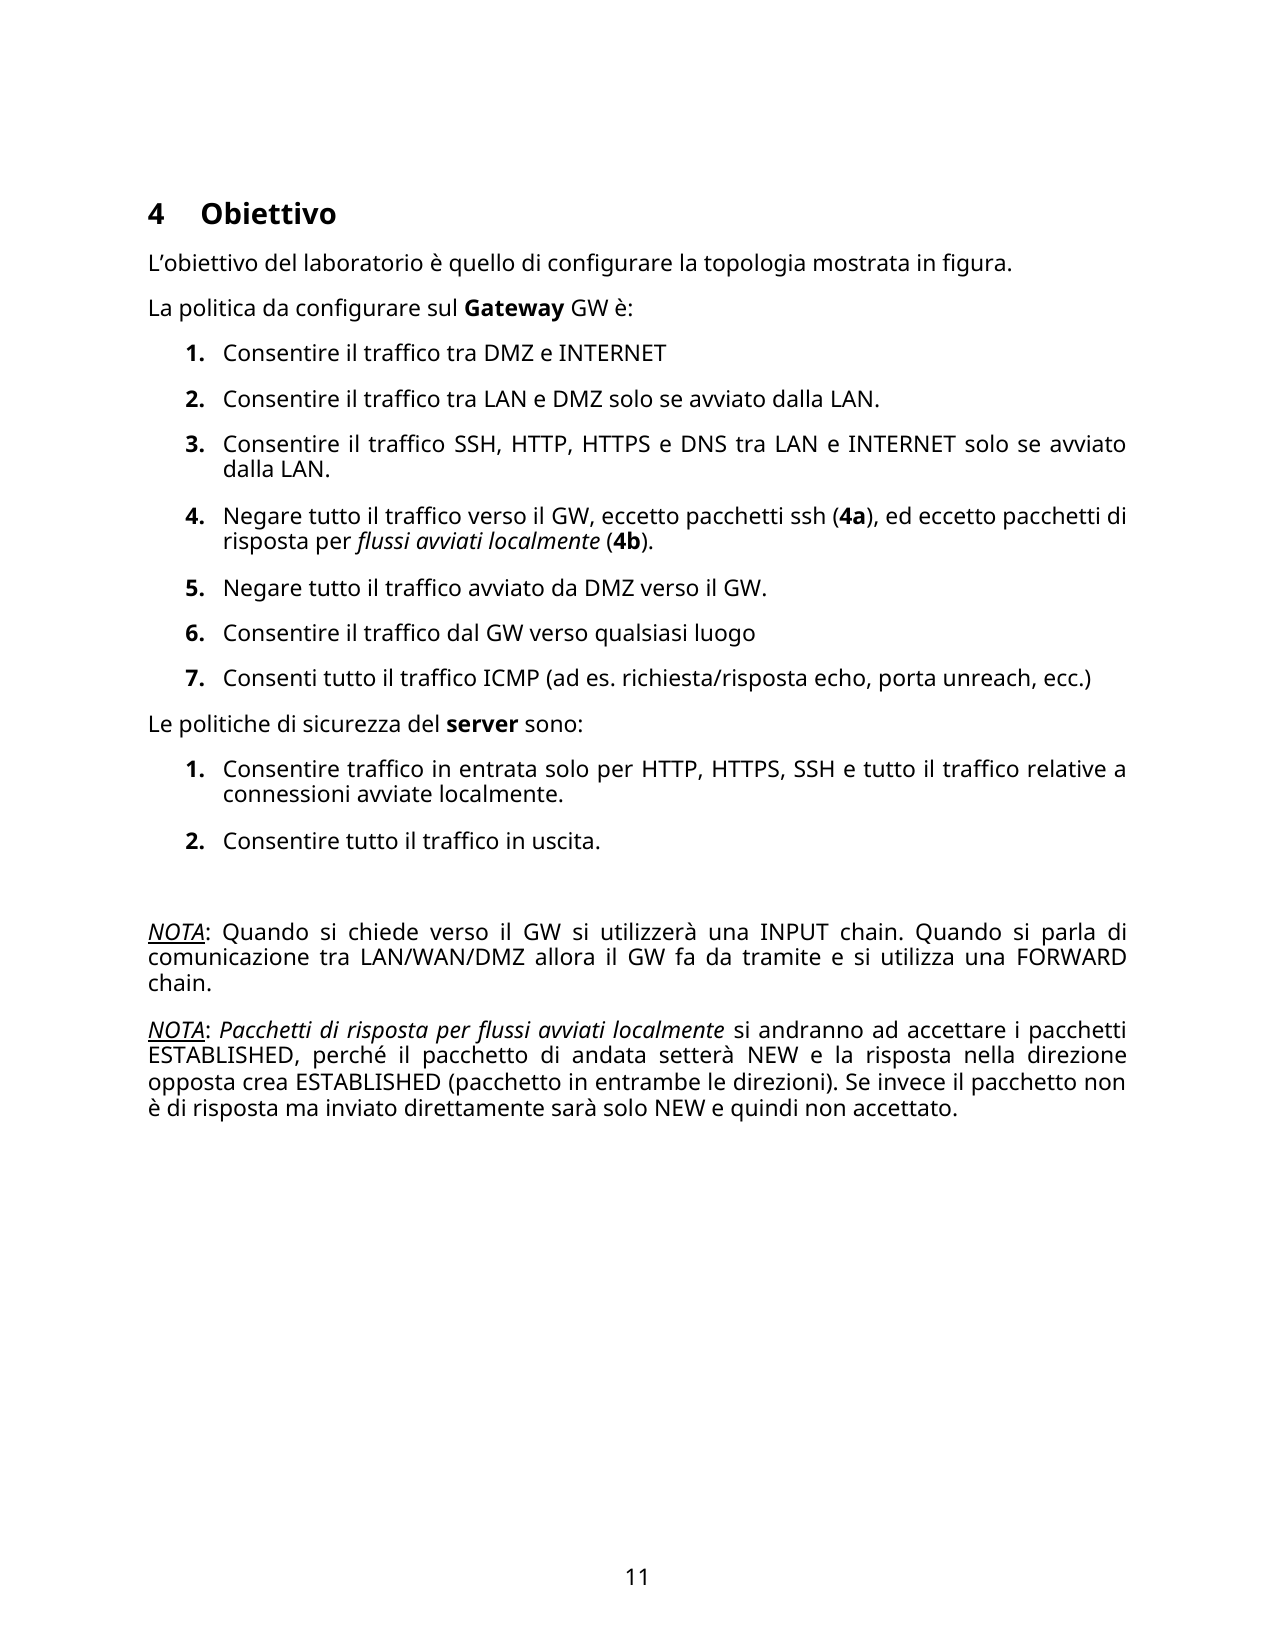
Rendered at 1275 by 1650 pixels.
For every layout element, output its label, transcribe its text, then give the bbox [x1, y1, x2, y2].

subtitle Obiettivo [148, 198, 1127, 231]
text L’obiettivo del laboratorio è quello di configurare la topologia mostrata in figura. [148, 250, 1127, 277]
list Negare tutto il traffico avviato da DMZ verso il GW. [185, 575, 1127, 602]
text Le politiche di sicurezza del server sono: [148, 711, 1127, 737]
list Consentire il traffico tra DMZ e INTERNET [185, 341, 1127, 367]
text La politica da configurare sul Gateway GW è: [148, 295, 1127, 322]
text NOTA: Pacchetti di risposta per flussi avviati localmente si andranno ad accettare i pacchetti ESTABLISHED, perché il pacchetto di andata setterà NEW e la risposta nella direzione opposta crea ESTABLISHED (pacchetto in entrambe le direzioni). Se invece il pacchetto non è di risposta ma inviato direttamente sarà solo NEW e quindi non accettato. [148, 1017, 1127, 1123]
list Consentire il traffico SSH, HTTP, HTTPS e DNS tra LAN e INTERNET solo se avviato dalla LAN. [185, 431, 1127, 484]
list Consentire il traffico tra LAN e DMZ solo se avviato dalla LAN. [185, 386, 1127, 412]
list Consentire traffico in entrata solo per HTTP, HTTPS, SSH e tutto il traffico relative a connessioni avviate localmente. [185, 756, 1127, 809]
list Consenti tutto il traffico ICMP (ad es. richiesta/risposta echo, porta unreach, ecc.) [185, 666, 1127, 692]
list Consentire il traffico dal GW verso qualsiasi luogo [185, 620, 1127, 647]
list Consentire tutto il traffico in uscita. [185, 828, 1127, 855]
text NOTA: Quando si chiede verso il GW si utilizzerà una INPUT chain. Quando si parla di comunicazione tra LAN/WAN/DMZ allora il GW fa da tramite e si utilizza una FORWARD chain. [148, 919, 1127, 998]
list Negare tutto il traffico verso il GW, eccetto pacchetti ssh (4a), ed eccetto pacchetti di risposta per flussi avviati localmente (4b). [185, 503, 1127, 556]
